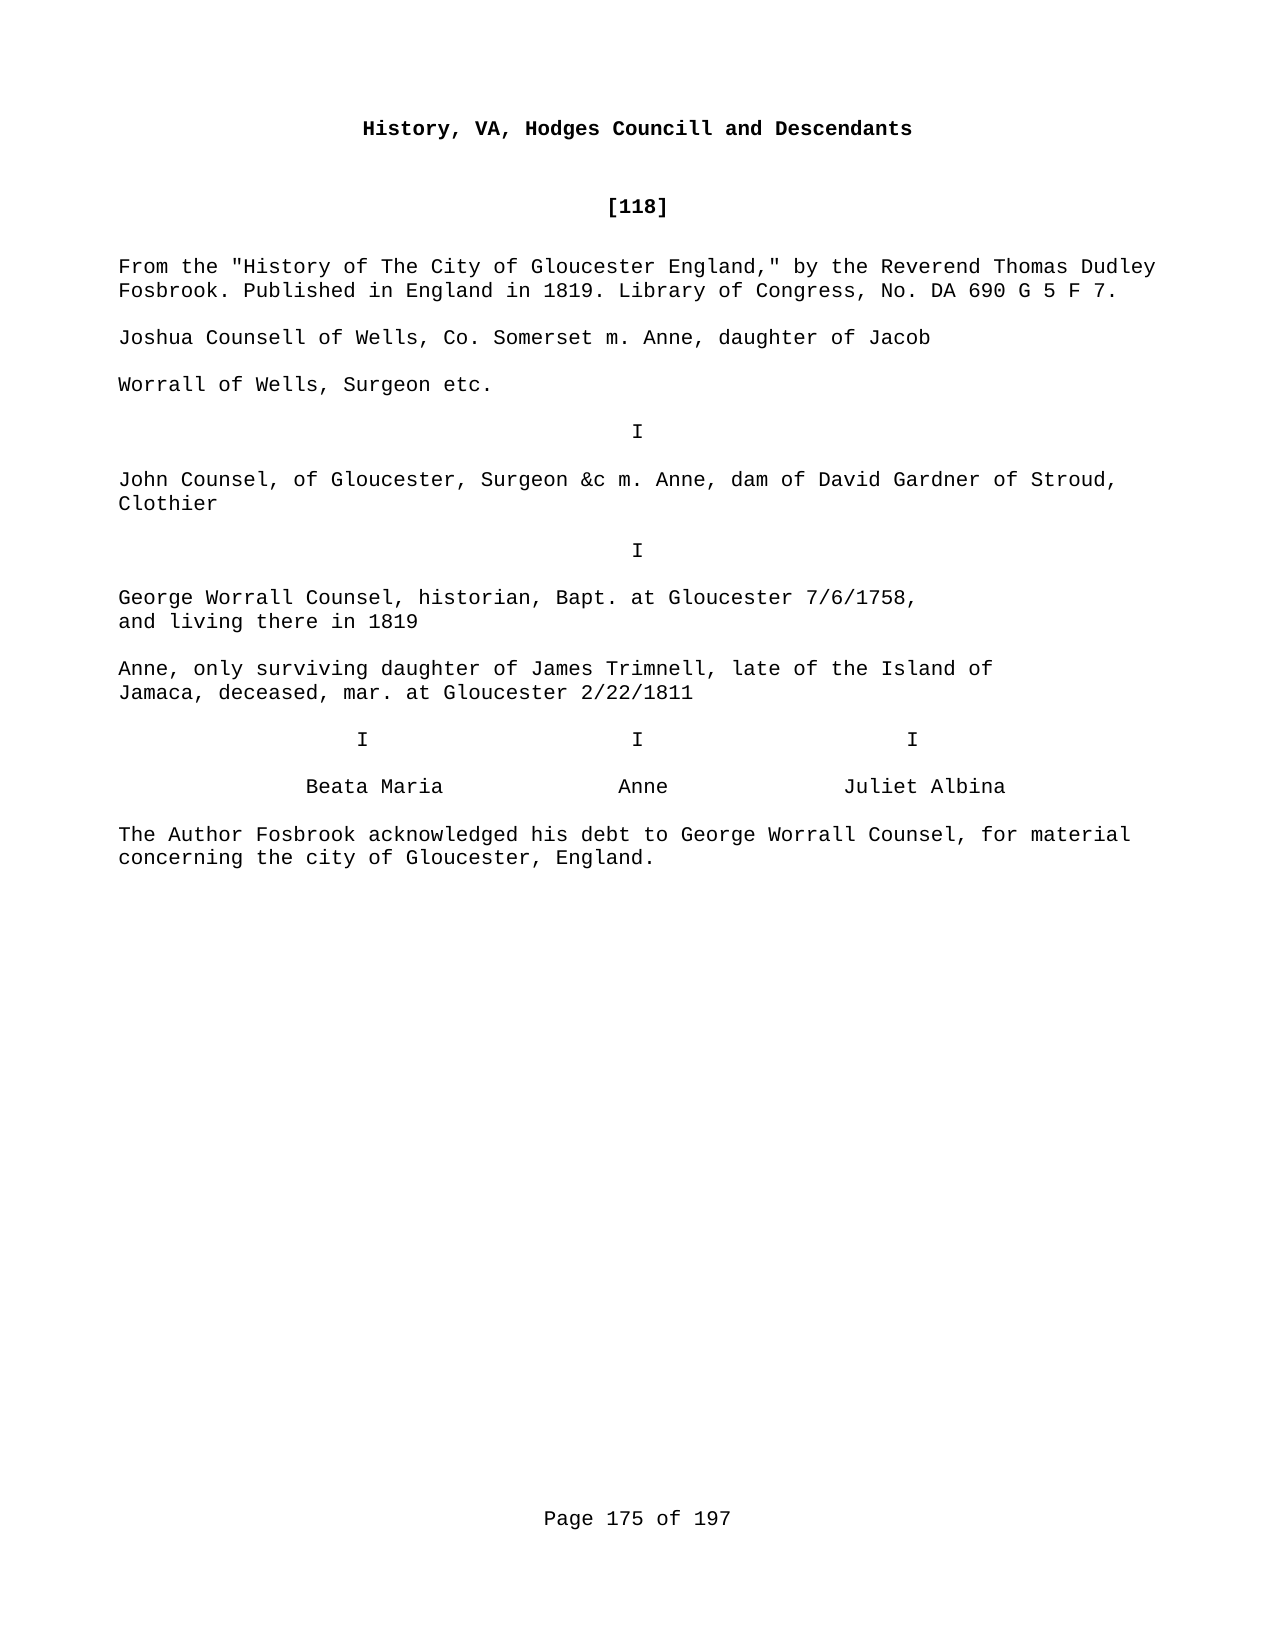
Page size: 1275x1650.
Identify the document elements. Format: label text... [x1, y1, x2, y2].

text George Worrall Counsel, historian, Bapt. at Gloucester 7/6/1758, [118, 587, 1157, 611]
text From the "History of The City of Gloucester England," by the Reverend Thomas Dudley Fosbrook. Published in England in 1819. Library of Congress, No. DA 690 G 5 F 7. [118, 256, 1157, 303]
text Joshua Counsell of Wells, Co. Somerset m. Anne, daughter of Jacob [118, 327, 1157, 351]
text and living there in 1819 [118, 611, 1157, 634]
text Anne, only surviving daughter of James Trimnell, late of the Island of [118, 658, 1157, 682]
text I [118, 422, 1157, 445]
text The Author Fosbrook acknowledged his debt to George Worrall Counsel, for material concerning the city of Gloucester, England. [118, 823, 1157, 871]
text Jamaca, deceased, mar. at Gloucester 2/22/1811 [118, 682, 1157, 705]
subtitle [118] [118, 196, 1157, 220]
text I [118, 540, 1157, 563]
text Worrall of Wells, Surgeon etc. [118, 374, 1157, 398]
text John Counsel, of Gloucester, Surgeon &c m. Anne, dam of David Gardner of Stroud, Clothier [118, 469, 1157, 516]
text I I I [118, 729, 1157, 753]
text Beata Maria Anne Juliet Albina [118, 776, 1157, 800]
